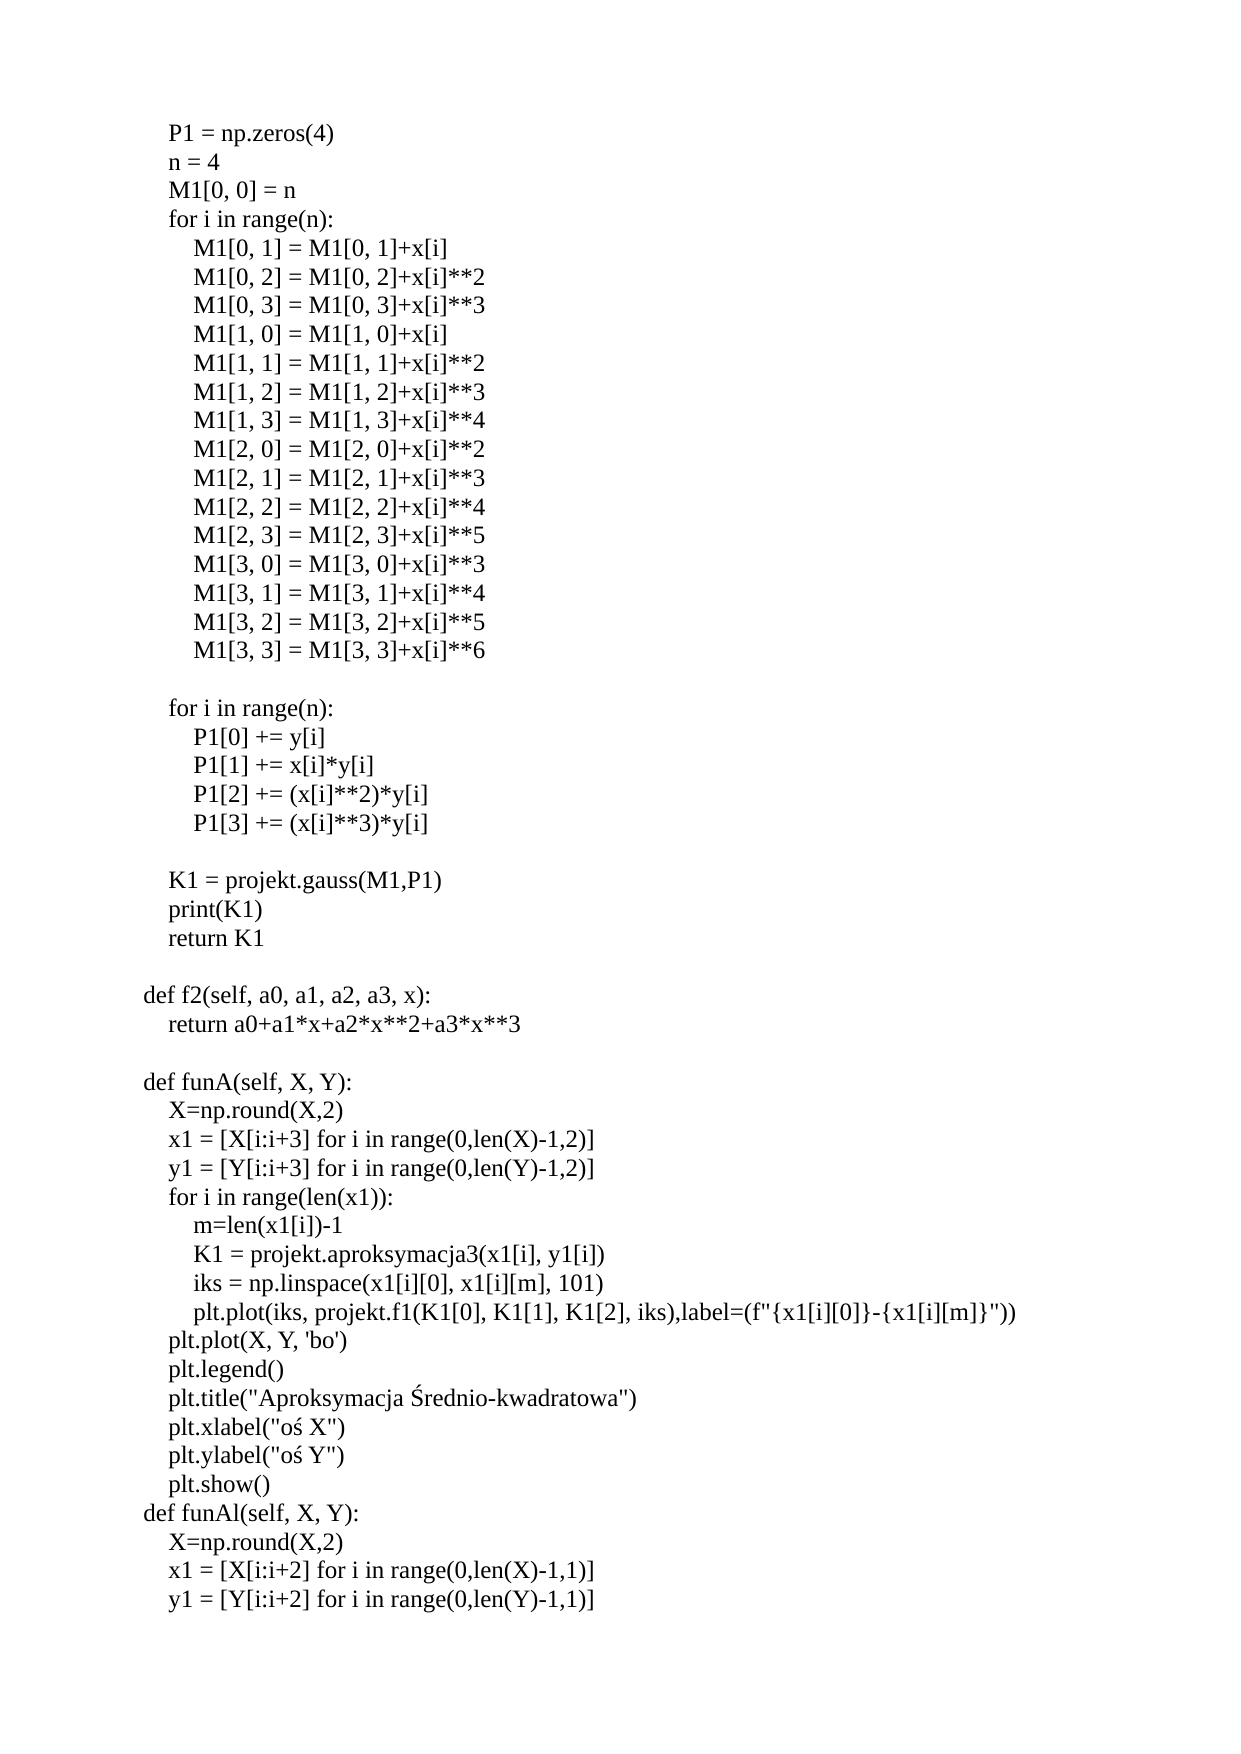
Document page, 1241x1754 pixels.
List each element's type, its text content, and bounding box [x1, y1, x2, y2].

text M1[1, 0] = M1[1, 0]+x[i] [118, 319, 1122, 348]
text for i in range(n): [118, 693, 1122, 722]
text def funAl(self, X, Y): [118, 1498, 1122, 1527]
text return K1 [118, 923, 1122, 952]
text M1[2, 3] = M1[2, 3]+x[i]**5 [118, 521, 1122, 549]
text M1[3, 3] = M1[3, 3]+x[i]**6 [118, 636, 1122, 664]
text x1 = [X[i:i+3] for i in range(0,len(X)-1,2)] [118, 1124, 1122, 1153]
text n = 4 [118, 147, 1122, 176]
text m=len(x1[i])-1 [118, 1211, 1122, 1239]
text X=np.round(X,2) [118, 1527, 1122, 1556]
text M1[0, 2] = M1[0, 2]+x[i]**2 [118, 262, 1122, 291]
text M1[2, 0] = M1[2, 0]+x[i]**2 [118, 434, 1122, 463]
text M1[3, 2] = M1[3, 2]+x[i]**5 [118, 607, 1122, 636]
text for i in range(len(x1)): [118, 1182, 1122, 1211]
text M1[3, 1] = M1[3, 1]+x[i]**4 [118, 578, 1122, 607]
text K1 = projekt.aproksymacja3(x1[i], y1[i]) [118, 1239, 1122, 1268]
text plt.plot(X, Y, 'bo') [118, 1326, 1122, 1354]
text def funA(self, X, Y): [118, 1067, 1122, 1096]
text P1[1] += x[i]*y[i] [118, 751, 1122, 779]
text for i in range(n): [118, 204, 1122, 233]
text plt.ylabel("oś Y") [118, 1441, 1122, 1469]
text iks = np.linspace(x1[i][0], x1[i][m], 101) [118, 1268, 1122, 1297]
text plt.show() [118, 1469, 1122, 1498]
text P1[0] += y[i] [118, 722, 1122, 751]
text X=np.round(X,2) [118, 1096, 1122, 1124]
text M1[1, 1] = M1[1, 1]+x[i]**2 [118, 348, 1122, 377]
text plt.plot(iks, projekt.f1(K1[0], K1[1], K1[2], iks),label=(f"{x1[i][0]}-{x1[i][m]}")) [118, 1297, 1122, 1326]
text P1[3] += (x[i]**3)*y[i] [118, 808, 1122, 837]
text M1[1, 3] = M1[1, 3]+x[i]**4 [118, 406, 1122, 434]
text x1 = [X[i:i+2] for i in range(0,len(X)-1,1)] [118, 1556, 1122, 1584]
text y1 = [Y[i:i+2] for i in range(0,len(Y)-1,1)] [118, 1584, 1122, 1613]
text M1[1, 2] = M1[1, 2]+x[i]**3 [118, 377, 1122, 406]
text M1[3, 0] = M1[3, 0]+x[i]**3 [118, 549, 1122, 578]
text M1[2, 1] = M1[2, 1]+x[i]**3 [118, 463, 1122, 492]
text M1[0, 3] = M1[0, 3]+x[i]**3 [118, 291, 1122, 319]
text M1[2, 2] = M1[2, 2]+x[i]**4 [118, 492, 1122, 521]
text return a0+a1*x+a2*x**2+a3*x**3 [118, 1009, 1122, 1038]
text P1[2] += (x[i]**2)*y[i] [118, 779, 1122, 808]
text M1[0, 0] = n [118, 176, 1122, 204]
text print(K1) [118, 894, 1122, 923]
text plt.xlabel("oś X") [118, 1412, 1122, 1441]
text y1 = [Y[i:i+3] for i in range(0,len(Y)-1,2)] [118, 1153, 1122, 1182]
text def f2(self, a0, a1, a2, a3, x): [118, 981, 1122, 1009]
text P1 = np.zeros(4) [118, 118, 1122, 147]
text M1[0, 1] = M1[0, 1]+x[i] [118, 233, 1122, 262]
text K1 = projekt.gauss(M1,P1) [118, 866, 1122, 894]
text plt.title("Aproksymacja Średnio-kwadratowa") [118, 1383, 1122, 1412]
text plt.legend() [118, 1354, 1122, 1383]
